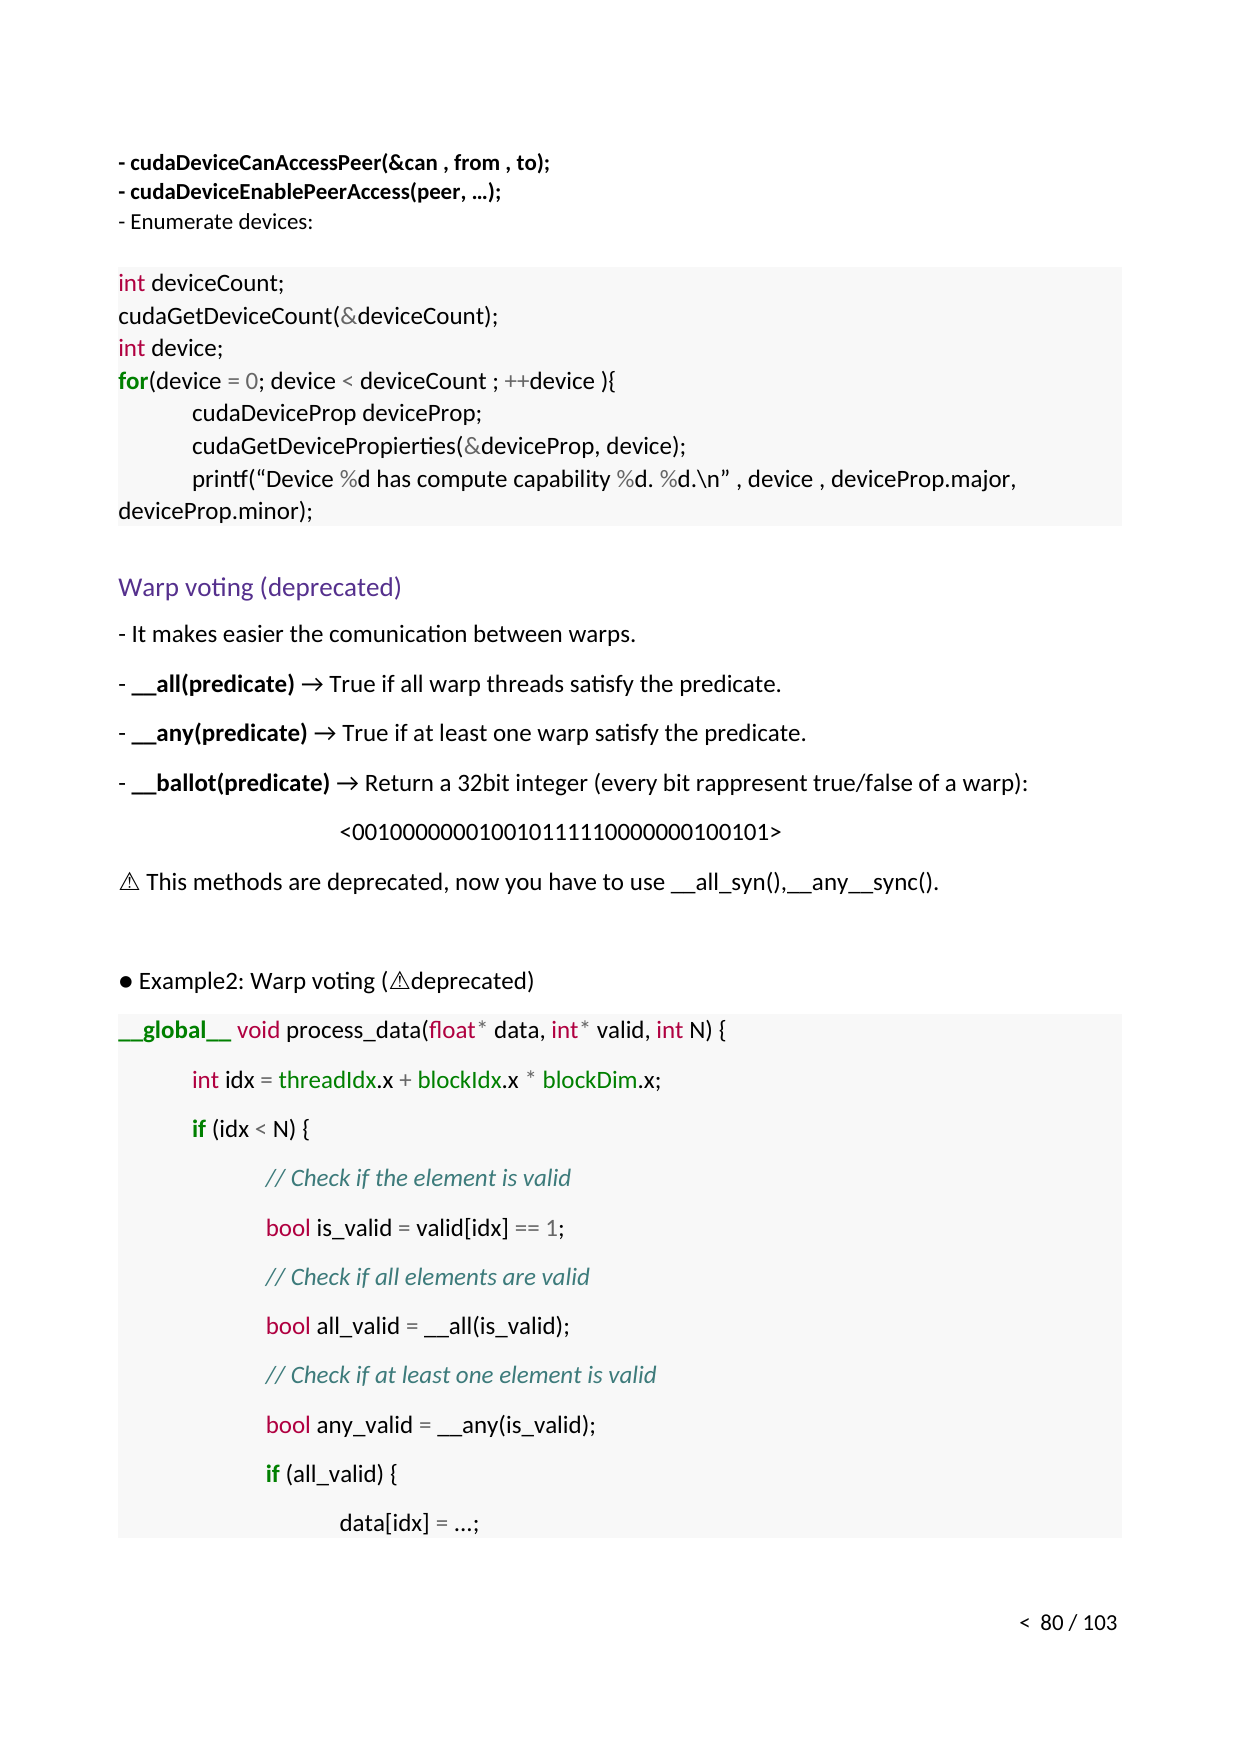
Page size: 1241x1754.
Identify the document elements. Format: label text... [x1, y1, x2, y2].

text - Enumerate devices: [118, 207, 1122, 235]
text - __all(predicate) → True if all warp threads satisfy the predicate. [118, 668, 1122, 698]
text bool is_valid = valid[idx] == 1; [118, 1212, 1122, 1242]
text - __ballot(predicate) → Return a 32bit integer (every bit rappresent true/false of a warp): [118, 767, 1122, 797]
text int device; [118, 332, 1122, 363]
text cudaGetDevicePropierties(&deviceProp, device); [118, 430, 1122, 461]
text bool all_valid = __all(is_valid); [118, 1310, 1122, 1341]
text <001000000010010111110000000100101> [118, 817, 1122, 847]
text printf(“Device %d has compute capability %d. %d.\n” , device , deviceProp.major, deviceProp.minor); [118, 463, 1122, 526]
text ● Example2: Warp voting (⚠deprecated) [118, 965, 1122, 996]
text - __any(predicate) → True if at least one warp satisfy the predicate. [118, 717, 1122, 748]
text bool any_valid = __any(is_valid); [118, 1409, 1122, 1439]
text if (idx < N) { [118, 1113, 1122, 1144]
text - cudaDeviceEnablePeerAccess(peer, …); [118, 177, 1122, 206]
text __global__ void process_data(float* data, int* valid, int N) { [118, 1014, 1122, 1045]
text - It makes easier the comunication between warps. [118, 618, 1122, 649]
text cudaDeviceProp deviceProp; [118, 398, 1122, 428]
text int idx = threadIdx.x + blockIdx.x * blockDim.x; [118, 1064, 1122, 1094]
text for(device = 0; device < deviceCount ; ++device ){ [118, 365, 1122, 396]
text - cudaDeviceCanAccessPeer(&can , from , to); [118, 148, 1122, 176]
text // Check if at least one element is valid [118, 1359, 1122, 1390]
text // Check if the element is valid [118, 1162, 1122, 1193]
text cudaGetDeviceCount(&deviceCount); [118, 300, 1122, 330]
text ⚠ This methods are deprecated, now you have to use __all_syn(),__any__sync(). [118, 866, 1122, 897]
text // Check if all elements are valid [118, 1261, 1122, 1291]
text data[idx] = ...; [118, 1507, 1122, 1538]
text if (all_valid) { [118, 1458, 1122, 1488]
text int deviceCount; [118, 267, 1122, 298]
subtitle Warp voting (deprecated) [118, 570, 1122, 603]
